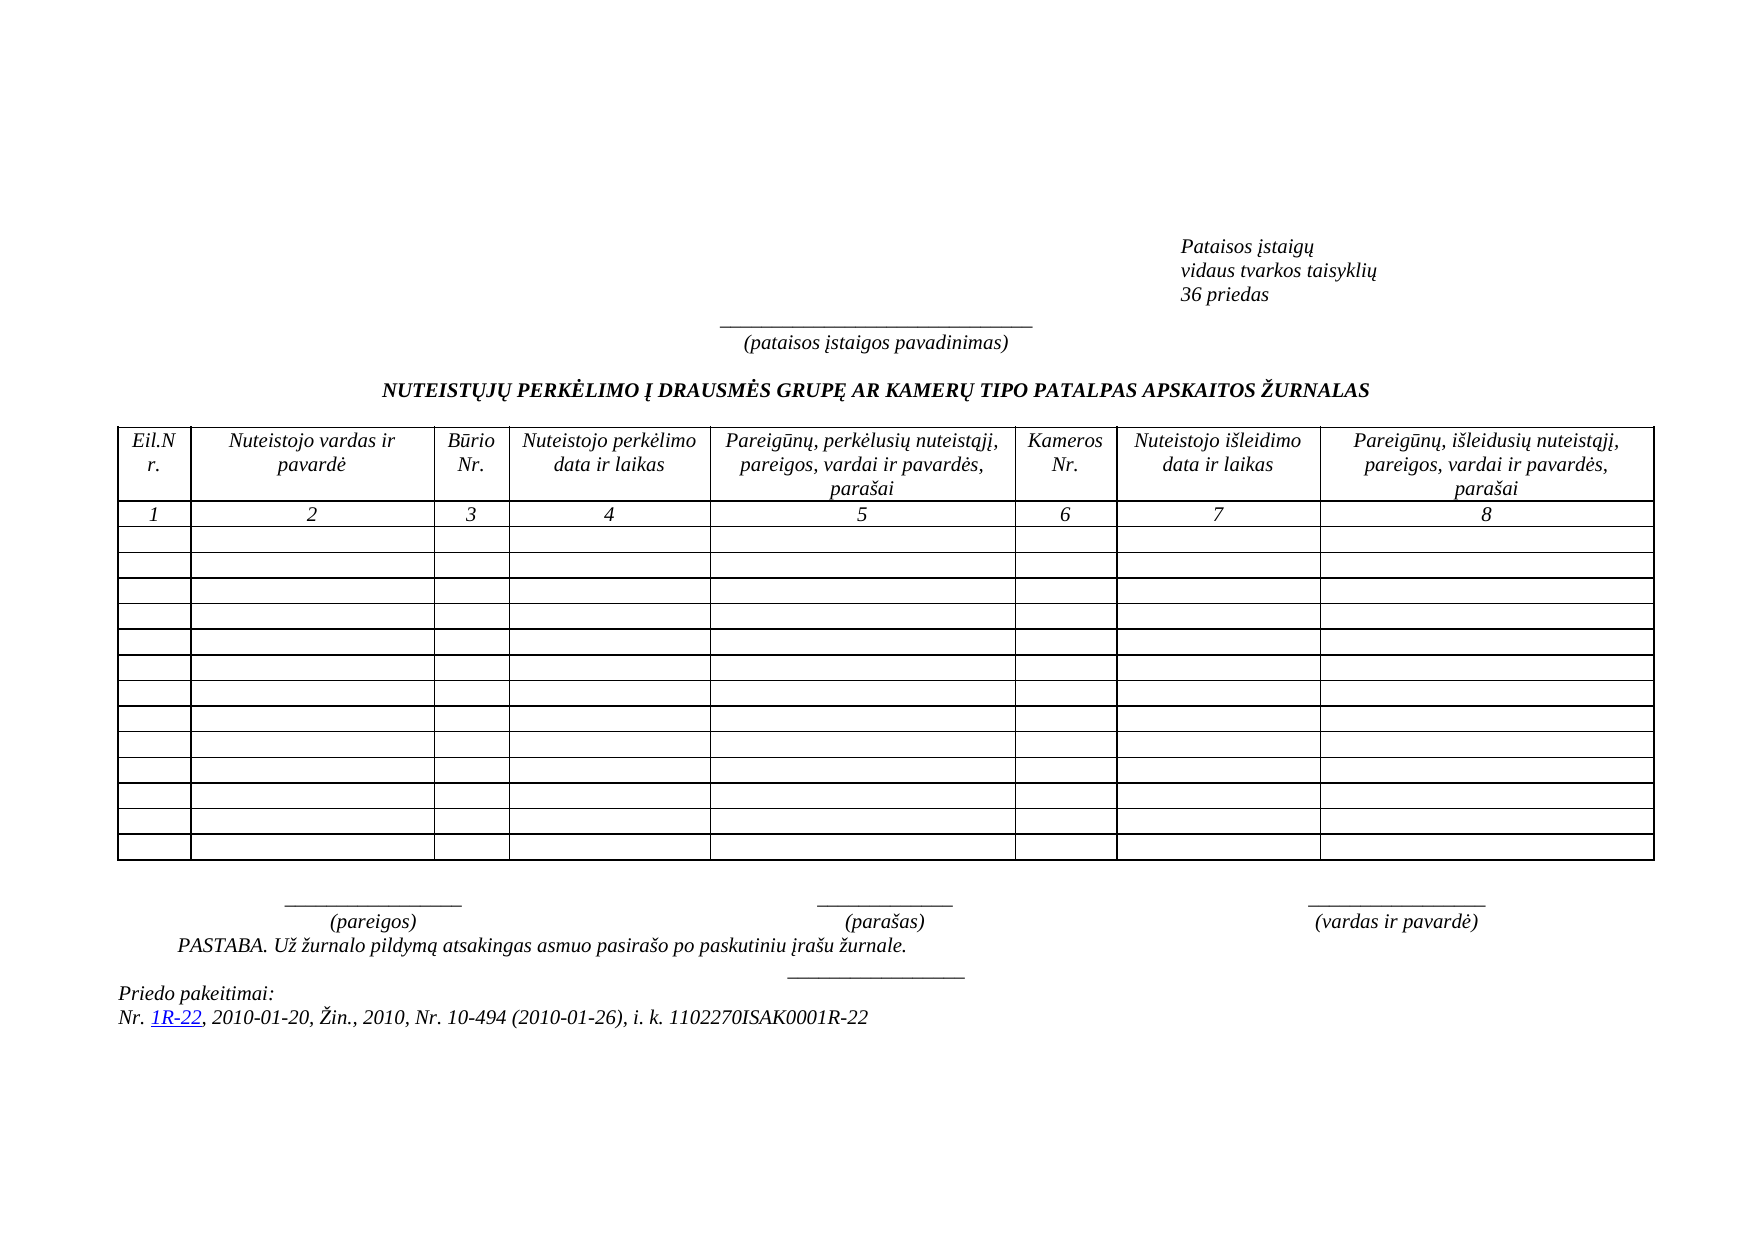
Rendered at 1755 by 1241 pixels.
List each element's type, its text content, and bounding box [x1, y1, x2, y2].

table_header _________________ (vardas ir pavardė) [1142, 885, 1653, 933]
table_cell [1321, 604, 1653, 628]
table_cell [1321, 553, 1653, 577]
table_cell [1321, 527, 1653, 551]
table_cell [1016, 527, 1116, 551]
table_cell [1321, 758, 1653, 782]
table_cell [119, 758, 190, 782]
table_header Pareigūnų, išleidusių nuteistąjį, pareigos, vardai ir pavardės, parašai [1321, 428, 1653, 500]
table_cell 6 [1016, 502, 1116, 526]
table_cell [1016, 758, 1116, 782]
table_cell [510, 732, 710, 756]
table_cell [1118, 784, 1320, 808]
table_cell [1321, 784, 1653, 808]
table_cell [435, 630, 509, 654]
table_cell [510, 707, 710, 731]
table_cell [711, 784, 1015, 808]
table_cell 4 [510, 502, 710, 526]
table_cell [192, 758, 434, 782]
table_header _____________ (parašas) [630, 885, 1142, 933]
table_cell [192, 681, 434, 705]
table_header Eil.Nr. [119, 428, 190, 500]
table_cell [510, 809, 710, 833]
table_cell [1118, 707, 1320, 731]
text NUTEISTŲJŲ PERKĖLIMO Į DRAUSMĖS GRUPĘ AR KAMERŲ TIPO PATALPAS APSKAITOS ŽURNALAS [118, 378, 1636, 402]
table_cell [192, 835, 434, 859]
table_cell [510, 758, 710, 782]
table_cell [119, 656, 190, 679]
table_cell [510, 681, 710, 705]
table_cell [192, 732, 434, 756]
table_cell [1118, 553, 1320, 577]
table_cell [1118, 579, 1320, 603]
table_header Nuteistojo išleidimo data ir laikas [1118, 428, 1320, 500]
table_cell [711, 758, 1015, 782]
table_cell [510, 553, 710, 577]
table_cell [1016, 809, 1116, 833]
table_cell [1321, 681, 1653, 705]
table_header _________________ (pareigos) [118, 885, 630, 933]
table_cell [192, 579, 434, 603]
table_cell [435, 527, 509, 551]
table_cell [435, 732, 509, 756]
table_cell [1118, 835, 1320, 859]
table_cell [1118, 681, 1320, 705]
table_header Būrio Nr. [435, 428, 509, 500]
table_cell [435, 604, 509, 628]
table_cell [119, 527, 190, 551]
table_cell [119, 707, 190, 731]
table_cell [1321, 656, 1653, 679]
table_cell [1321, 707, 1653, 731]
table_cell [435, 784, 509, 808]
text ______________________________ [118, 306, 1636, 330]
table_cell [510, 604, 710, 628]
table_cell [1016, 579, 1116, 603]
table_header Nuteistojo perkėlimo data ir laikas [510, 428, 710, 500]
table_cell [1118, 527, 1320, 551]
table_cell [119, 809, 190, 833]
table_header Kameros Nr. [1016, 428, 1116, 500]
table_cell [119, 604, 190, 628]
table_cell [510, 527, 710, 551]
table_cell [119, 835, 190, 859]
text 36 priedas [1181, 282, 1636, 306]
table_cell [1016, 656, 1116, 679]
table_cell [1118, 604, 1320, 628]
table_cell [1118, 732, 1320, 756]
table_cell [192, 604, 434, 628]
table_cell [192, 784, 434, 808]
table_cell [711, 527, 1015, 551]
table_cell [1118, 758, 1320, 782]
table_cell [711, 707, 1015, 731]
text (pataisos įstaigos pavadinimas) [118, 330, 1636, 354]
table_cell [711, 630, 1015, 654]
table_cell [435, 758, 509, 782]
table_cell [1016, 630, 1116, 654]
table_cell [1016, 707, 1116, 731]
table_cell [1016, 553, 1116, 577]
table_cell [119, 553, 190, 577]
text Pataisos įstaigų [1181, 234, 1636, 258]
table_header Pareigūnų, perkėlusių nuteistąjį, pareigos, vardai ir pavardės, parašai [711, 428, 1015, 500]
table_cell 1 [119, 502, 190, 526]
table_header Nuteistojo vardas ir pavardė [192, 428, 434, 500]
text vidaus tvarkos taisyklių [1181, 258, 1636, 282]
table_cell 8 [1321, 502, 1653, 526]
table_cell [1016, 835, 1116, 859]
table_cell [1321, 835, 1653, 859]
table_cell [510, 630, 710, 654]
table_cell [192, 630, 434, 654]
table_cell [435, 835, 509, 859]
table_cell [510, 656, 710, 679]
table_cell [711, 604, 1015, 628]
table_cell [711, 656, 1015, 679]
table_cell [1016, 681, 1116, 705]
table_cell [711, 579, 1015, 603]
table_cell [1016, 604, 1116, 628]
table_cell [435, 579, 509, 603]
table_cell [1321, 579, 1653, 603]
table_cell [711, 809, 1015, 833]
text _________________ [118, 957, 1636, 981]
table_cell 3 [435, 502, 509, 526]
table_cell [119, 732, 190, 756]
table_cell [192, 553, 434, 577]
table_cell 5 [711, 502, 1015, 526]
table_cell 7 [1118, 502, 1320, 526]
table_cell [1118, 809, 1320, 833]
text Priedo pakeitimai: [118, 981, 1636, 1005]
table_cell [510, 579, 710, 603]
table_cell [435, 809, 509, 833]
table_cell [711, 835, 1015, 859]
table_cell [435, 656, 509, 679]
table_cell [119, 784, 190, 808]
text Nr. 1R-22, 2010-01-20, Žin., 2010, Nr. 10-494 (2010-01-26), i. k. 1102270ISAK0001R-22 [118, 1005, 1636, 1029]
table_cell [119, 681, 190, 705]
table_cell [510, 835, 710, 859]
text PASTABA. Už žurnalo pildymą atsakingas asmuo pasirašo po paskutiniu įrašu žurnale. [118, 933, 1636, 957]
table_cell [192, 707, 434, 731]
table_cell [192, 656, 434, 679]
table_cell [435, 707, 509, 731]
table_cell [711, 553, 1015, 577]
table_cell [435, 681, 509, 705]
table_cell [1321, 630, 1653, 654]
table_cell [711, 732, 1015, 756]
table_cell [192, 809, 434, 833]
table_cell [1321, 732, 1653, 756]
table_cell [711, 681, 1015, 705]
table_cell [510, 784, 710, 808]
table_cell [119, 630, 190, 654]
table_cell [1118, 656, 1320, 679]
table_cell [192, 527, 434, 551]
table_cell 2 [192, 502, 434, 526]
table_cell [119, 579, 190, 603]
table_cell [435, 553, 509, 577]
table_cell [1016, 732, 1116, 756]
table_cell [1321, 809, 1653, 833]
table_cell [1118, 630, 1320, 654]
table_cell [1016, 784, 1116, 808]
